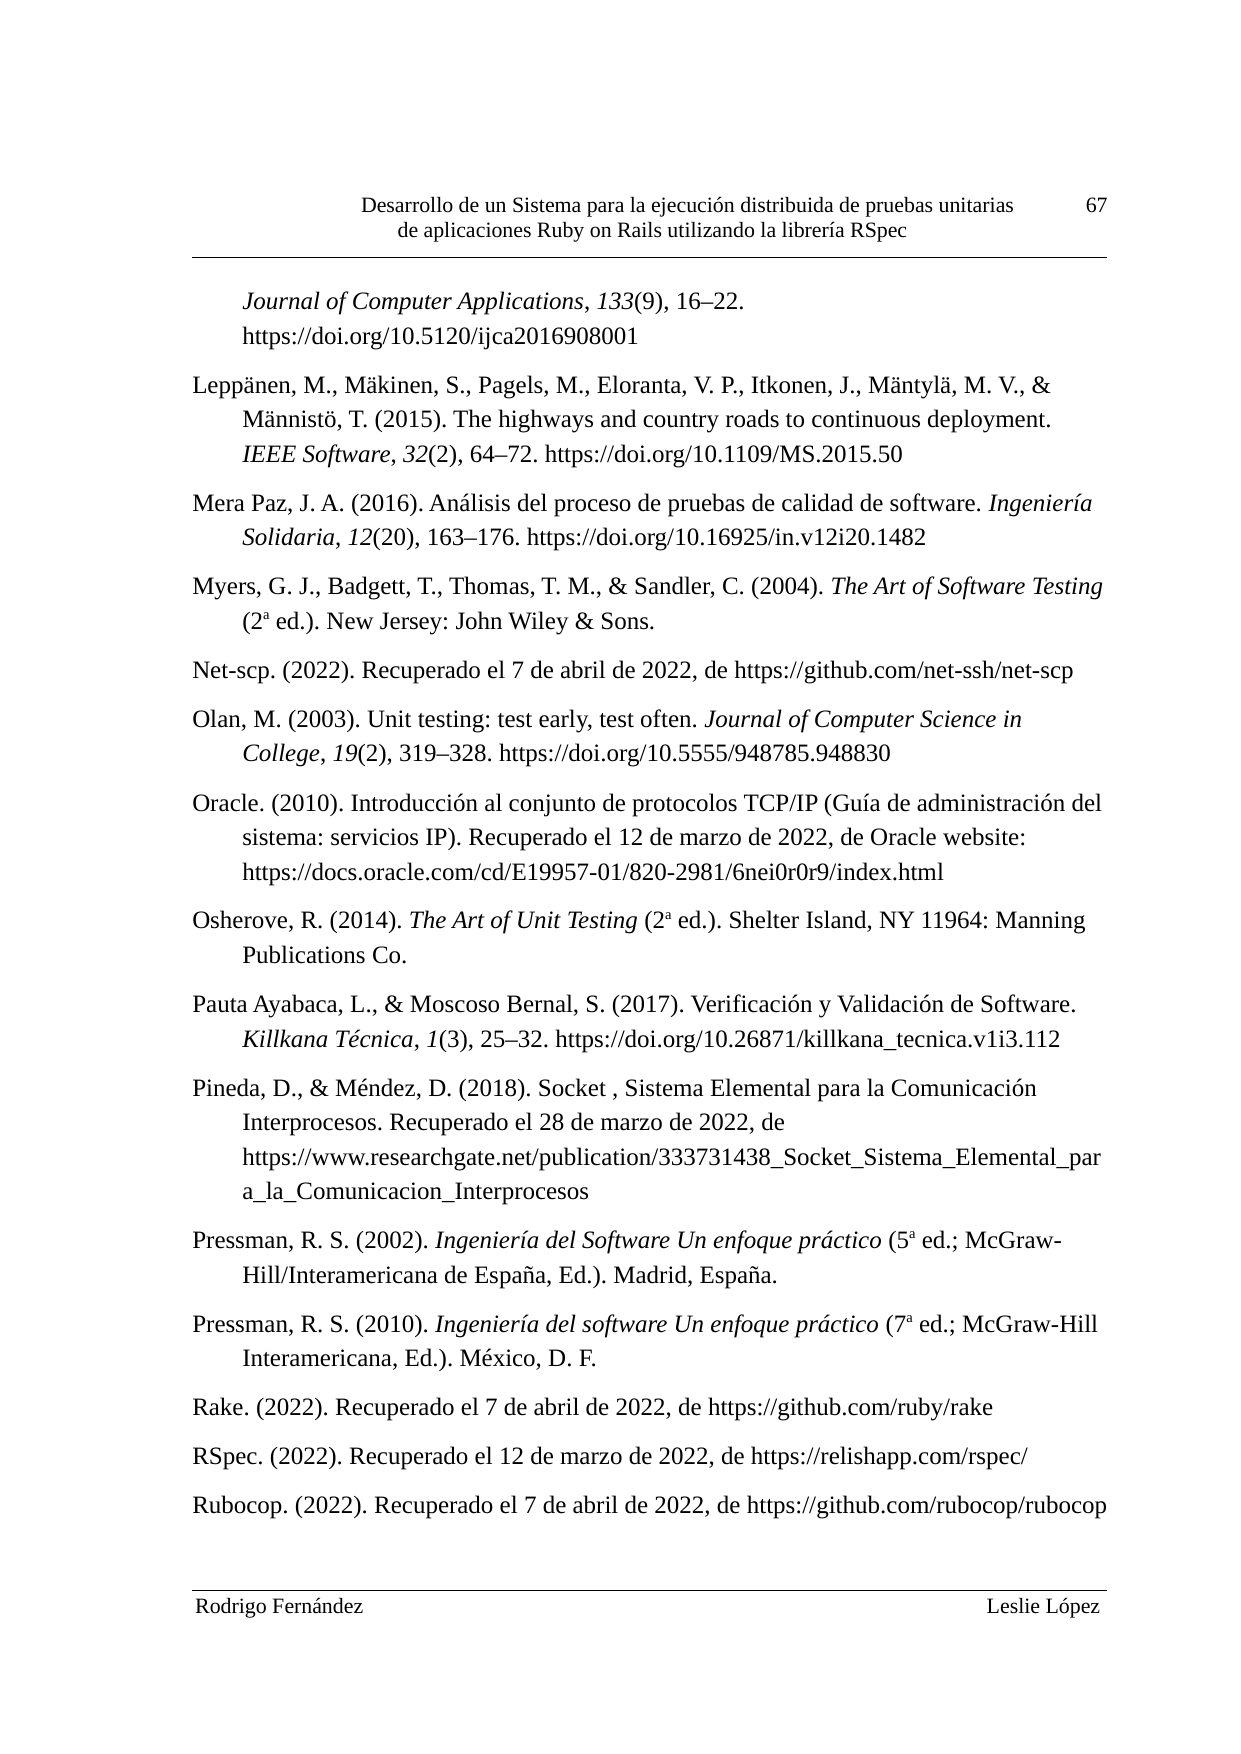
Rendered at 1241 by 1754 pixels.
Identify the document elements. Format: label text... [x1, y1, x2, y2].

text Pressman, R. S. (2002). Ingeniería del Software Un enfoque práctico (5a ed.; McGraw-Hill/Interamericana de España, Ed.). Madrid, España. [192, 1225, 1107, 1288]
text Pauta Ayabaca, L., & Moscoso Bernal, S. (2017). Verificación y Validación de Software. Killkana Técnica, 1(3), 25–32. https://doi.org/10.26871/killkana_tecnica.v1i3.112 [192, 989, 1107, 1052]
text Pressman, R. S. (2010). Ingeniería del software Un enfoque práctico (7a ed.; McGraw-Hill Interamericana, Ed.). México, D. F. [192, 1309, 1107, 1372]
text Mera Paz, J. A. (2016). Análisis del proceso de pruebas de calidad de software. Ingeniería Solidaria, 12(20), 163–176. https://doi.org/10.16925/in.v12i20.1482 [192, 488, 1107, 551]
text Myers, G. J., Badgett, T., Thomas, T. M., & Sandler, C. (2004). The Art of Software Testing (2a ed.). New Jersey: John Wiley & Sons. [192, 571, 1107, 635]
text Net-scp. (2022). Recuperado el 7 de abril de 2022, de https://github.com/net-ssh/net-scp [192, 655, 1107, 684]
text Olan, M. (2003). Unit testing: test early, test often. Journal of Computer Science in College, 19(2), 319–328. https://doi.org/10.5555/948785.948830 [192, 704, 1107, 767]
text RSpec. (2022). Recuperado el 12 de marzo de 2022, de https://relishapp.com/rspec/ [192, 1441, 1107, 1470]
text Rake. (2022). Recuperado el 7 de abril de 2022, de https://github.com/ruby/rake [192, 1392, 1107, 1421]
text Leppänen, M., Mäkinen, S., Pagels, M., Eloranta, V. P., Itkonen, J., Mäntylä, M. V., & Männistö, T. (2015). The highways and country roads to continuous deployment. IEEE Software, 32(2), 64–72. https://doi.org/10.1109/MS.2015.50 [192, 370, 1107, 468]
text Osherove, R. (2014). The Art of Unit Testing (2a ed.). Shelter Island, NY 11964: Manning Publications Co. [192, 906, 1107, 969]
text Journal of Computer Applications, 133(9), 16–22. https://doi.org/10.5120/ijca2016908001 [192, 286, 1107, 349]
text Rubocop. (2022). Recuperado el 7 de abril de 2022, de https://github.com/rubocop/rubocop [192, 1490, 1107, 1519]
text Oracle. (2010). Introducción al conjunto de protocolos TCP/IP (Guía de administración del sistema: servicios IP). Recuperado el 12 de marzo de 2022, de Oracle website: https://docs.oracle.com/cd/E19957-01/820-2981/6nei0r0r9/index.html [192, 788, 1107, 885]
text Pineda, D., & Méndez, D. (2018). Socket , Sistema Elemental para la Comunicación Interprocesos. Recuperado el 28 de marzo de 2022, de https://www.researchgate.net/publication/333731438_Socket_Sistema_Elemental_para_la_Comunicacion_Interprocesos [192, 1073, 1107, 1205]
